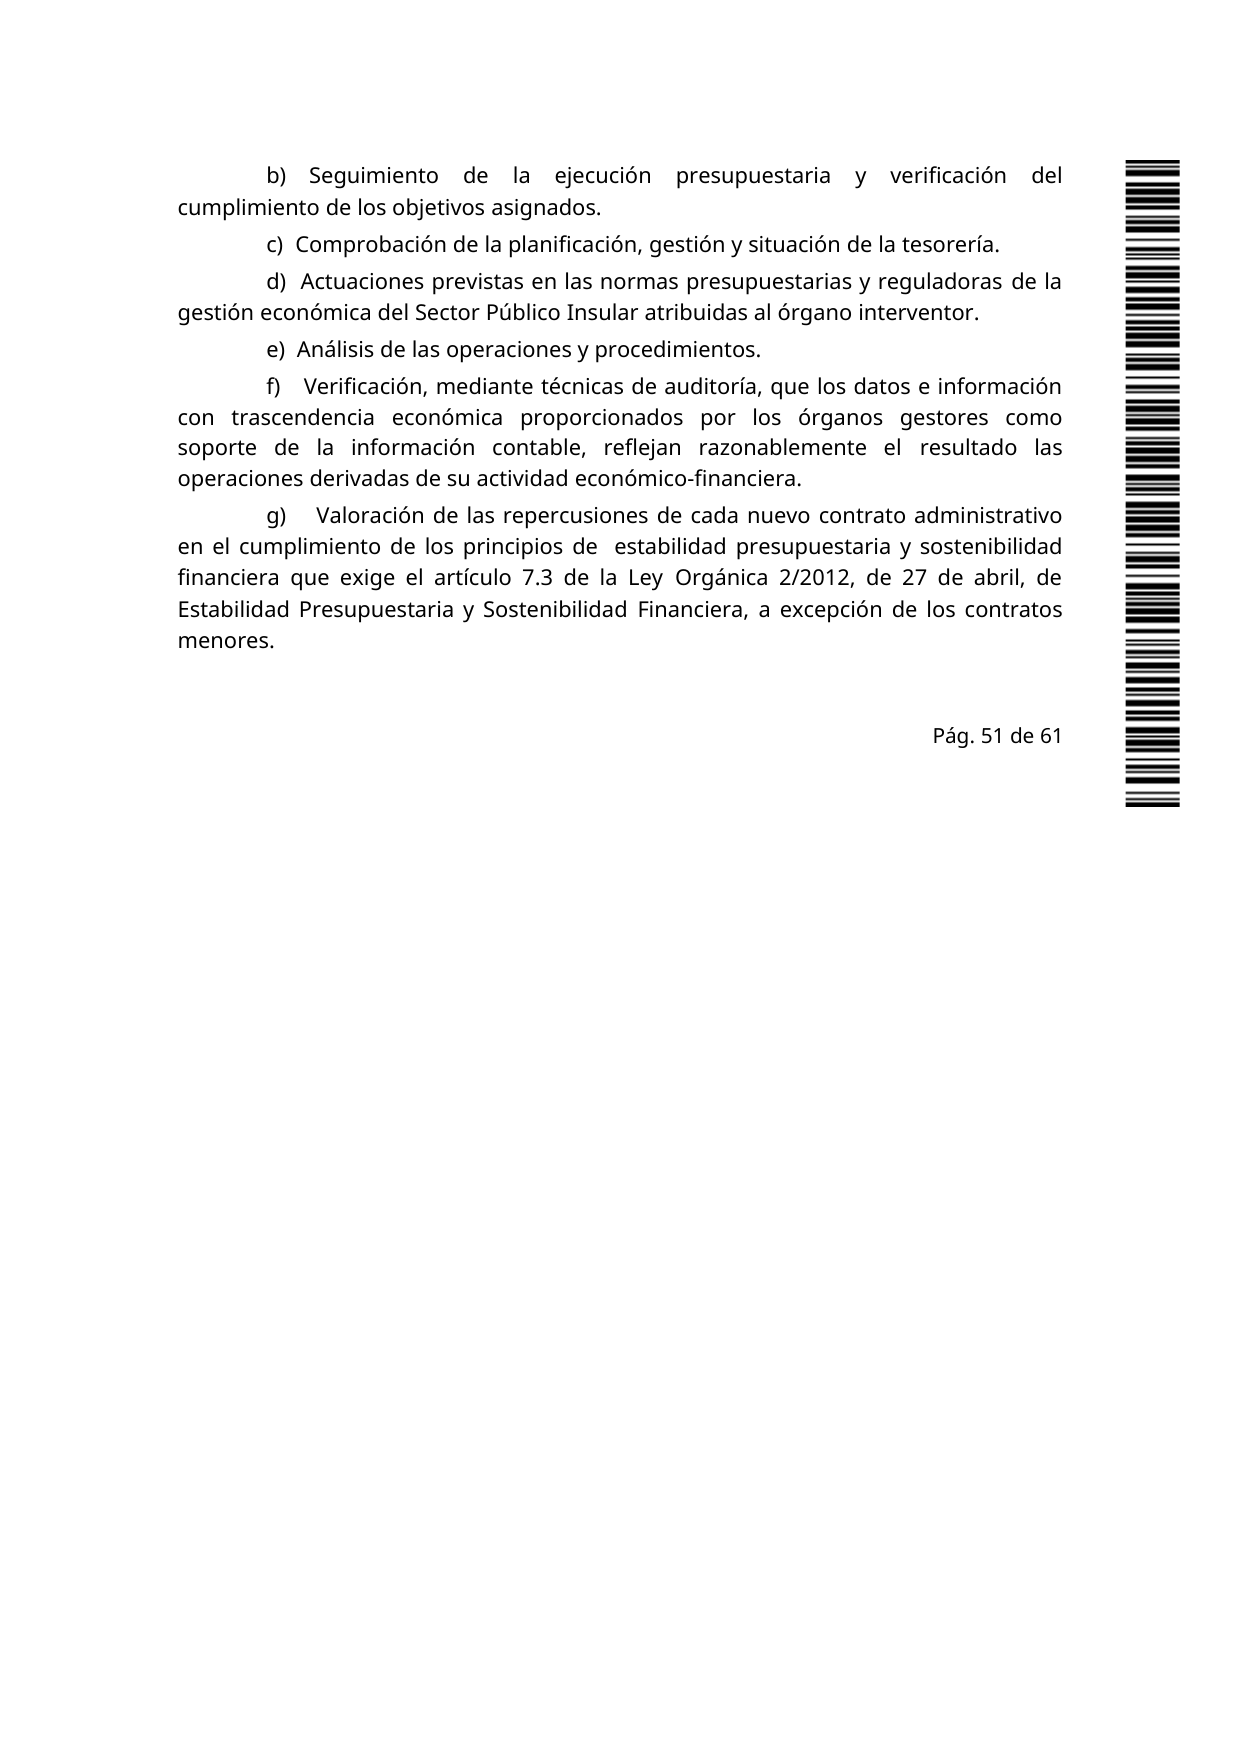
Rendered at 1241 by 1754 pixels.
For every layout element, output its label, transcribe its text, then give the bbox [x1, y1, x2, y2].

list Actuaciones previstas en las normas presupuestarias y reguladoras de la gestión económica del Sector Público Insular atribuidas al órgano interventor. [177, 266, 1062, 327]
list Valoración de las repercusiones de cada nuevo contrato administrativo en el cumplimiento de los principios de estabilidad presupuestaria y sostenibilidad financiera que exige el artículo 7.3 de la Ley Orgánica 2/2012, de 27 de abril, de Estabilidad Presupuestaria y Sostenibilidad Financiera, a excepción de los contratos menores. [177, 500, 1063, 654]
list Seguimiento de la ejecución presupuestaria y verificación del cumplimiento de los objetivos asignados. [177, 160, 1063, 221]
list Comprobación de la planificación, gestión y situación de la tesorería. [266, 229, 1125, 258]
text Pág. 51 de 61 [160, 721, 1063, 750]
list Verificación, mediante técnicas de auditoría, que los datos e información con trascendencia económica proporcionados por los órganos gestores como soporte de la información contable, reflejan razonablemente el resultado las operaciones derivadas de su actividad económico-financiera. [177, 371, 1063, 492]
list Análisis de las operaciones y procedimientos. [266, 334, 1125, 364]
picture [1125, 160, 1180, 807]
